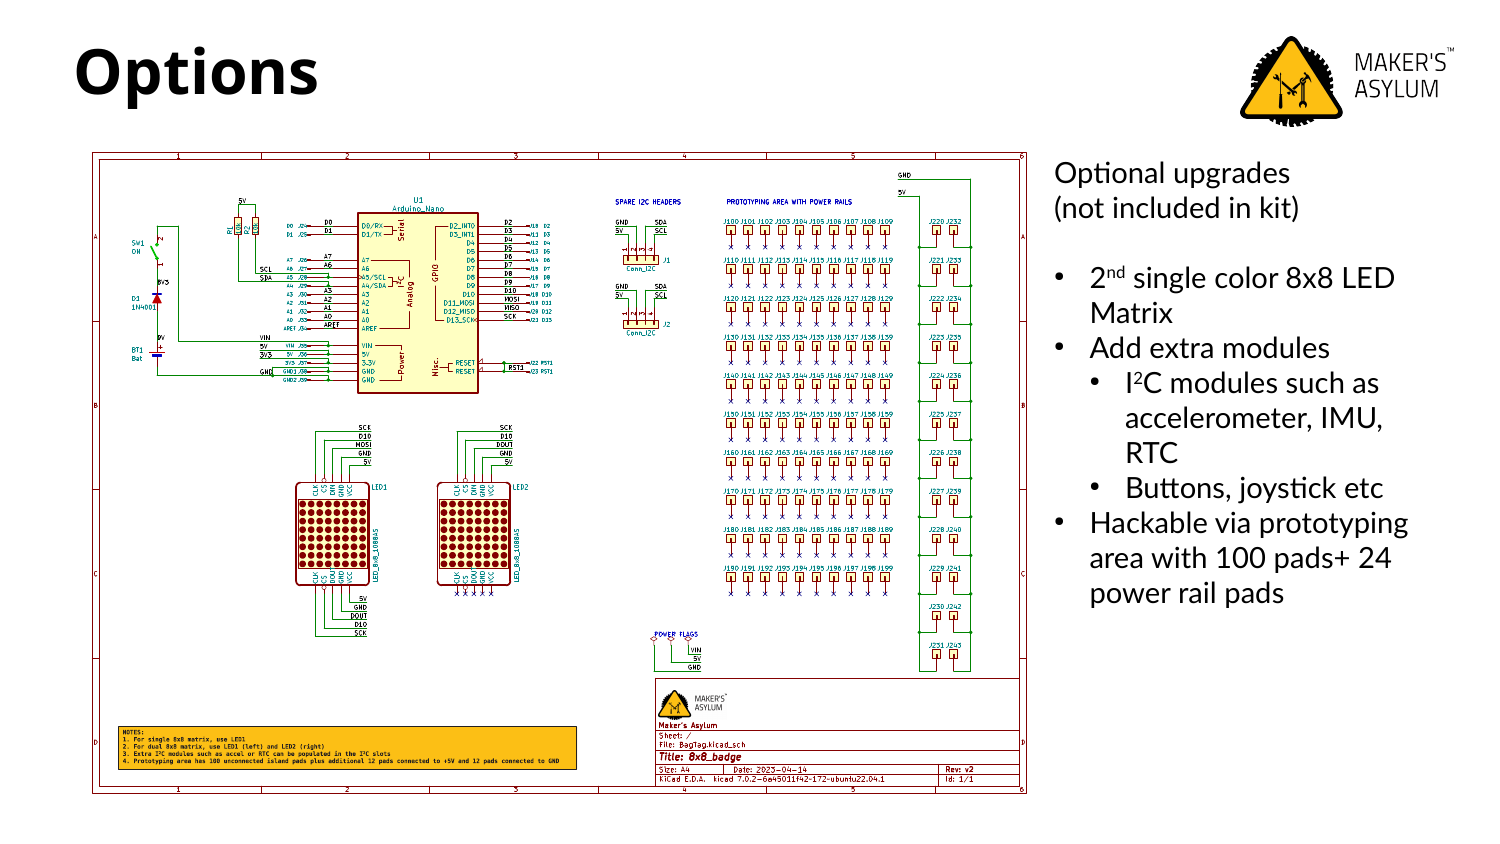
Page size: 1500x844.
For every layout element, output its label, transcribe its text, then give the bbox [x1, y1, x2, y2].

text_box Options [58, 11, 822, 127]
text_box Optional upgrades (not included in kit) 2nd single color 8x8 LED Matrix Add extra modules I2C modules such as accelerometer, IMU, RTC Buttons, joystick etc Hackable via prototyping area with 100 pads+ 24 power rail pads [1039, 147, 1441, 618]
picture [1240, 36, 1454, 128]
picture [88, 147, 1031, 798]
